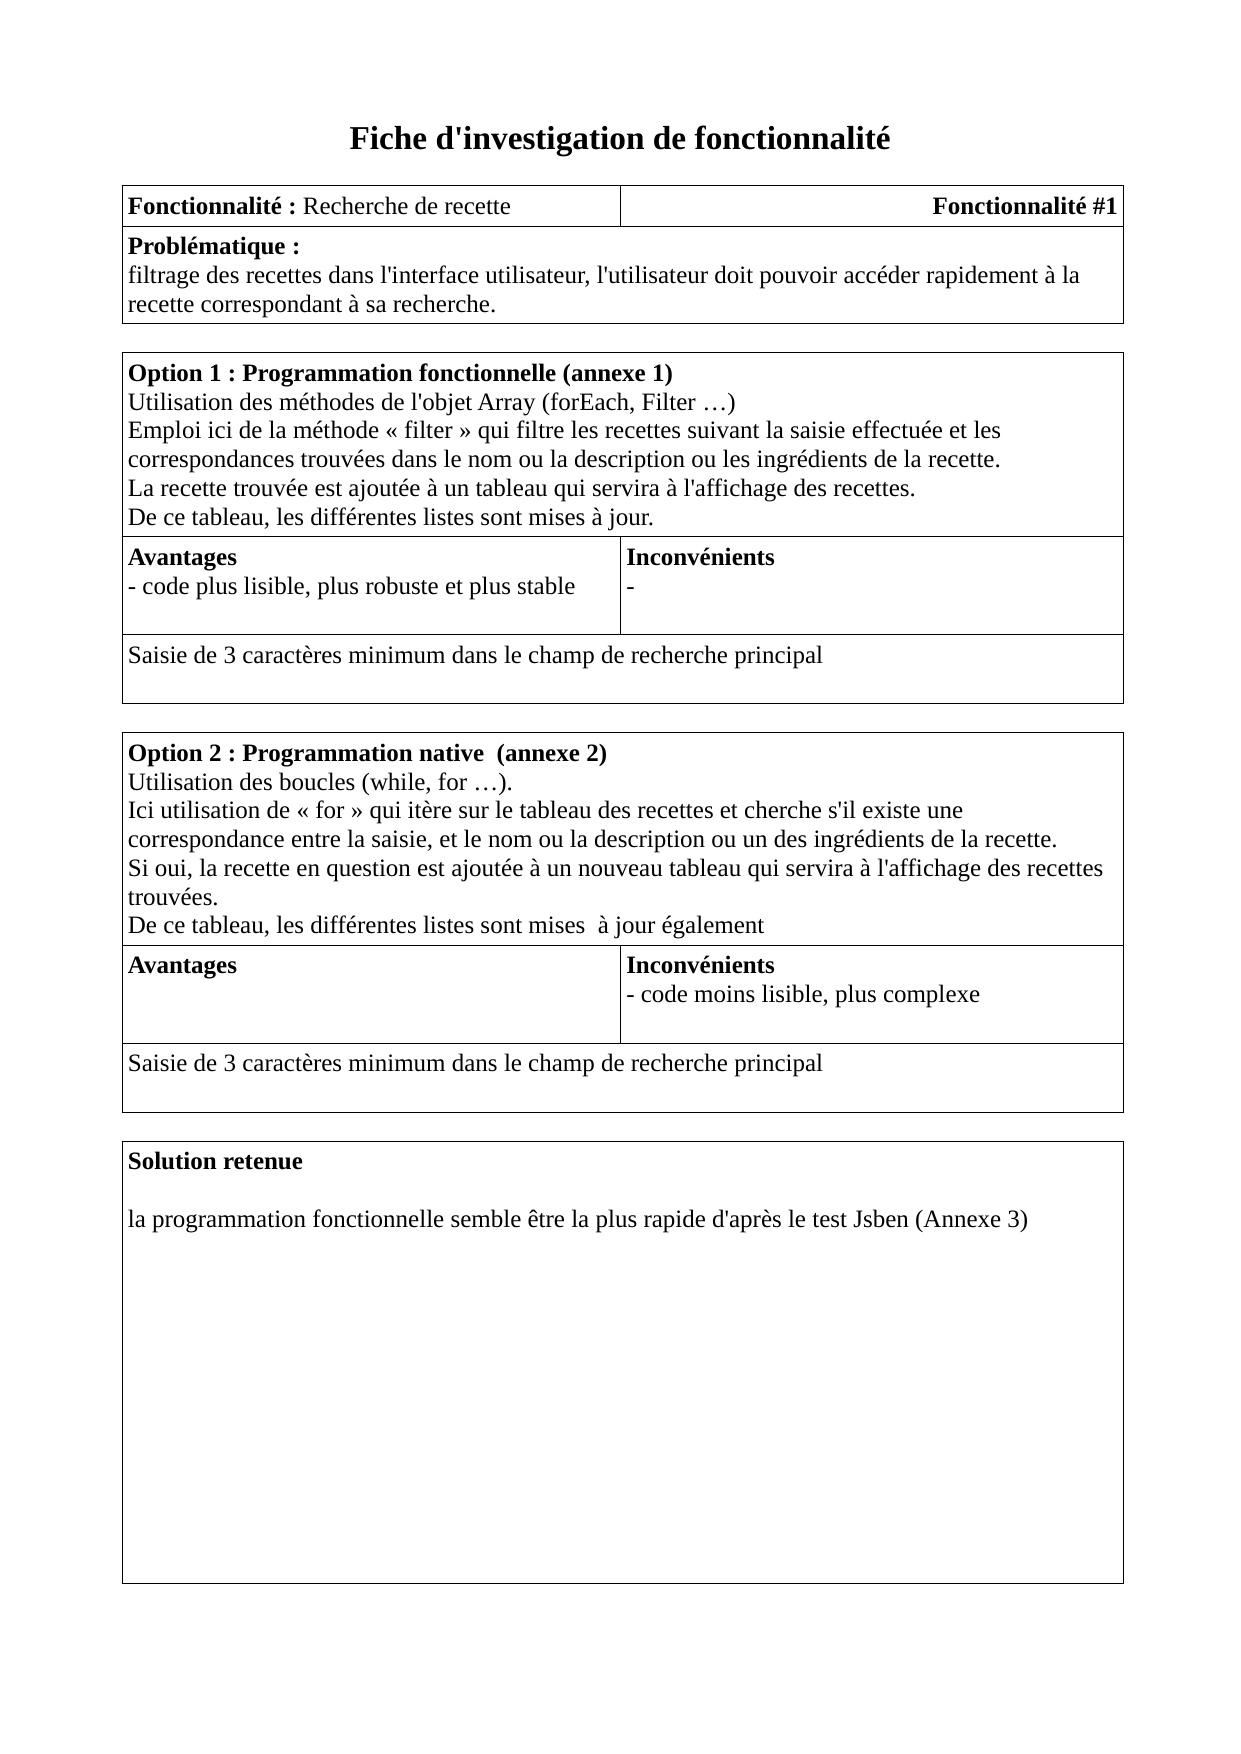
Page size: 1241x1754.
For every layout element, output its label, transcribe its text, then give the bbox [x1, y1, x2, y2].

table_cell Saisie de 3 caractères minimum dans le champ de recherche principal [123, 1044, 1123, 1112]
table_cell [122, 1113, 1123, 1141]
table_cell Option 2 : Programmation native (annexe 2) Utilisation des boucles (while, for …). Ici utilisation de « for » qui itère sur le tableau des recettes et cherche s'il existe une correspondance entre la saisie, et le nom ou la description ou un des ingrédients de la recette. Si oui, la recette en question est ajoutée à un nouveau tableau qui servira à l'affichage des recettes trouvées. De ce tableau, les différentes listes sont mises à jour également [123, 733, 1123, 945]
table_cell Inconvénients - [621, 537, 1123, 634]
table_cell Solution retenue la programmation fonctionnelle semble être la plus rapide d'après le test Jsben (Annexe 3) [123, 1142, 1123, 1583]
table_cell Avantages [123, 946, 620, 1043]
table_cell Problématique : filtrage des recettes dans l'interface utilisateur, l'utilisateur doit pouvoir accéder rapidement à la recette correspondant à sa recherche. [123, 227, 1123, 323]
table_header Fonctionnalité : Recherche de recette [123, 186, 620, 226]
table_cell Avantages - code plus lisible, plus robuste et plus stable [123, 537, 620, 634]
table_cell [122, 704, 1123, 732]
table_cell Saisie de 3 caractères minimum dans le champ de recherche principal [123, 635, 1123, 703]
table_cell Inconvénients - code moins lisible, plus complexe [621, 946, 1123, 1043]
table_cell [122, 324, 1123, 352]
text Fiche d'investigation de fonctionnalité [118, 118, 1122, 156]
table_header Fonctionnalité #1 [621, 186, 1123, 226]
table_cell Option 1 : Programmation fonctionnelle (annexe 1) Utilisation des méthodes de l'objet Array (forEach, Filter …) Emploi ici de la méthode « filter » qui filtre les recettes suivant la saisie effectuée et les correspondances trouvées dans le nom ou la description ou les ingrédients de la recette. La recette trouvée est ajoutée à un tableau qui servira à l'affichage des recettes. De ce tableau, les différentes listes sont mises à jour. [123, 353, 1123, 536]
